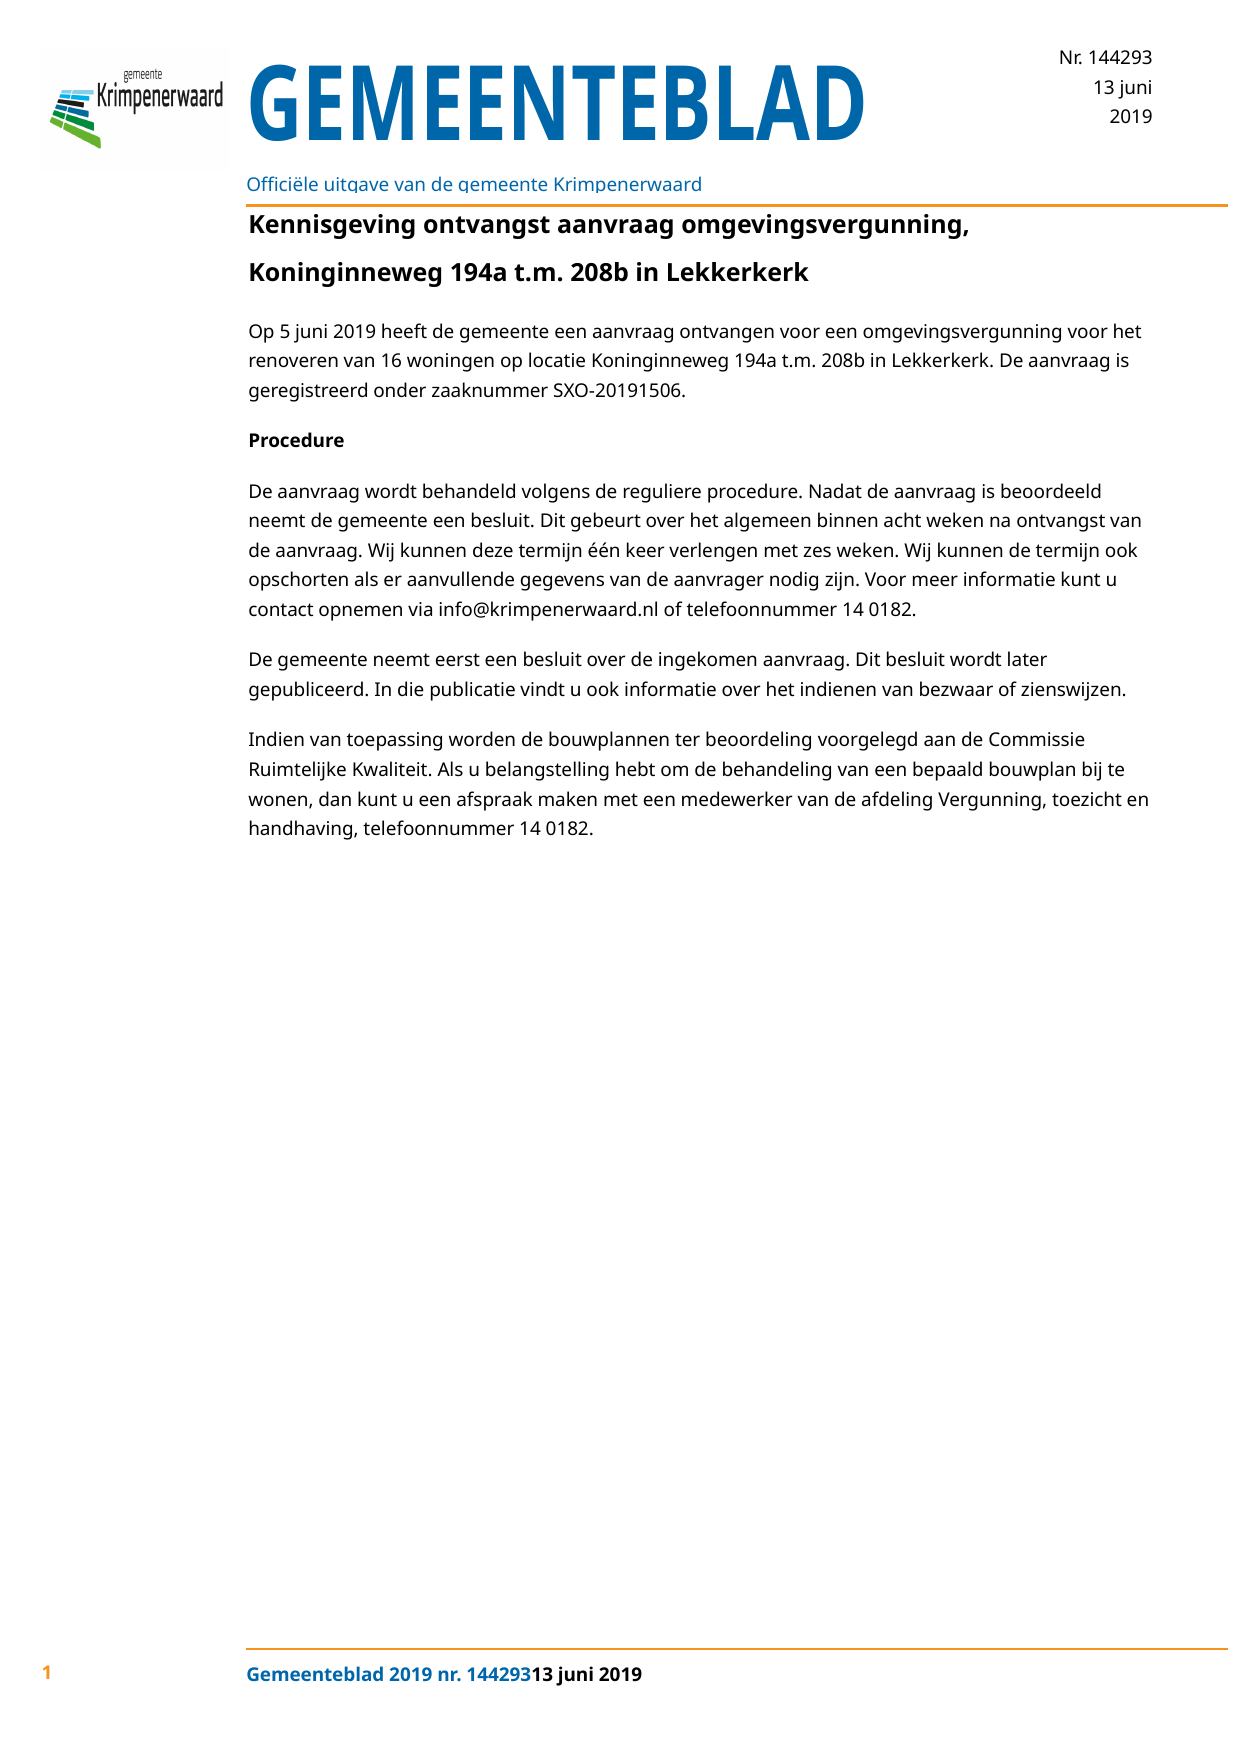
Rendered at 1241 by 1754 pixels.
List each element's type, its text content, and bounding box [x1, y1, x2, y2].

text Op 5 juni 2019 heeft de gemeente een aanvraag ontvangen voor een omgevingsvergunning voor het renoveren van 16 woningen op locatie Koninginneweg 194a t.m. 208b in Lekkerkerk. De aanvraag is geregistreerd onder zaaknummer SXO-20191506. [248, 318, 1152, 403]
text Kennisgeving ontvangst aanvraag omgevingsvergunning, Koninginneweg 194a t.m. 208b in Lekkerkerk [248, 207, 1152, 288]
text De aanvraag wordt behandeld volgens de reguliere procedure. Nadat de aanvraag is beoordeeld neemt de gemeente een besluit. Dit gebeurt over het algemeen binnen acht weken na ontvangst van de aanvraag. Wij kunnen deze termijn één keer verlengen met zes weken. Wij kunnen de termijn ook opschorten als er aanvullende gegevens van de aanvrager nodig zijn. Voor meer informatie kunt u contact opnemen via info@krimpenerwaard.nl of telefoonnummer 14 0182. [248, 478, 1152, 622]
text Procedure [248, 427, 1152, 453]
text De gemeente neemt eerst een besluit over de ingekomen aanvraag. Dit besluit wordt later gepubliceerd. In die publicatie vindt u ook informatie over het indienen van bezwaar of zienswijzen. [248, 647, 1152, 702]
picture [41, 47, 231, 172]
text Indien van toepassing worden de bouwplannen ter beoordeling voorgelegd aan de Commissie Ruimtelijke Kwaliteit. Als u belangstelling hebt om de behandeling van een bepaald bouwplan bij te wonen, dan kunt u een afspraak maken met een medewerker van de afdeling Vergunning, toezicht en handhaving, telefoonnummer 14 0182. [248, 727, 1152, 841]
